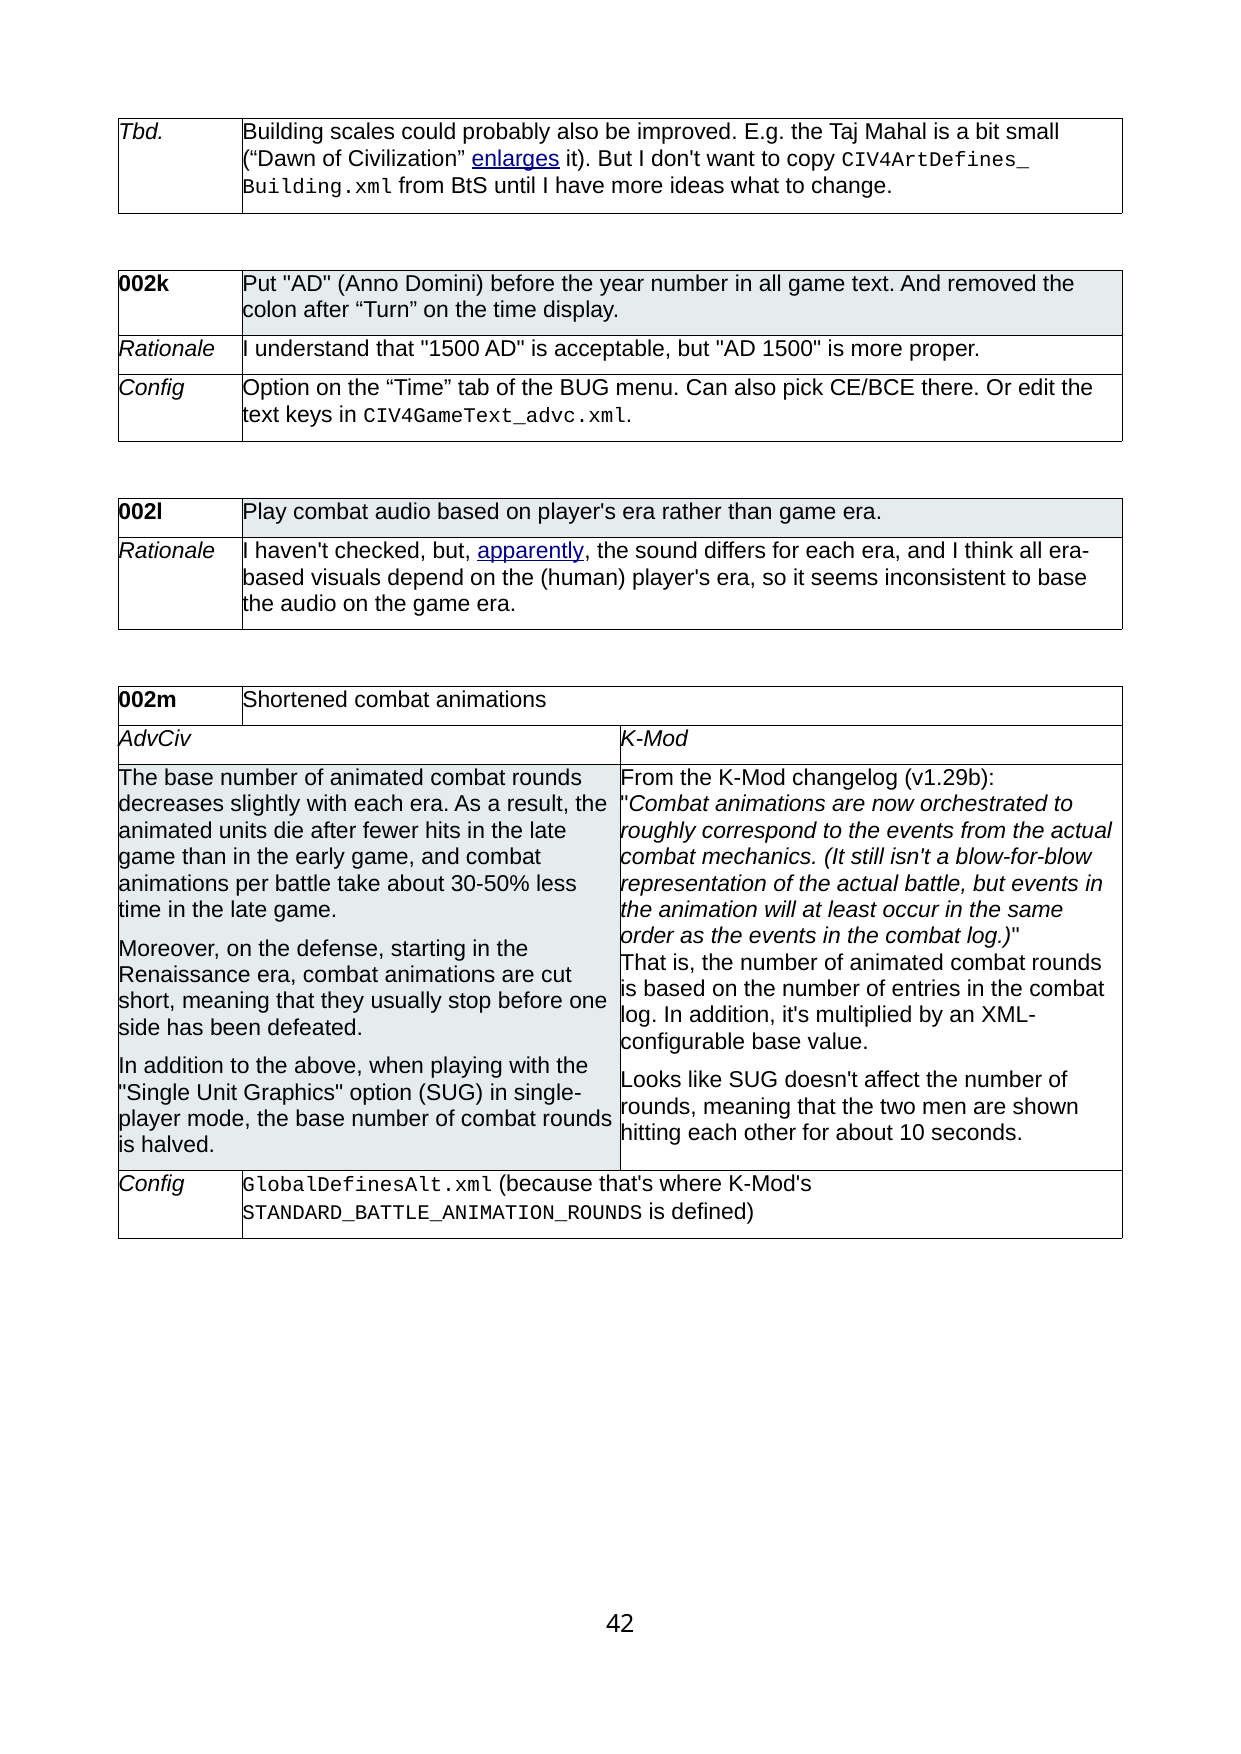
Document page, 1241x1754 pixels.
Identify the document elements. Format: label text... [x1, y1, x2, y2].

table_header 002m [119, 687, 242, 725]
table_header Put "AD" (Anno Domini) before the year number in all game text. And removed the colon after “Turn” on the time display. [243, 271, 1122, 335]
table_cell I haven't checked, but, apparently, the sound differs for each era, and I think all era-based visuals depend on the (human) player's era, so it seems inconsistent to base the audio on the game era. [243, 538, 1122, 629]
table_cell Config [119, 375, 242, 441]
table_header 002l [119, 499, 242, 537]
table_cell The base number of animated combat rounds decreases slightly with each era. As a result, the animated units die after fewer hits in the late game than in the early game, and combat animations per battle take about 30-50% less time in the late game. Moreover, on the defense, starting in the Renaissance era, combat animations are cut short, meaning that they usually stop before one side has been defeated. In addition to the above, when playing with the "Single Unit Graphics" option (SUG) in single­player mode, the base number of combat rounds is halved. [119, 765, 620, 1170]
table_cell From the K-Mod changelog (v1.29b): "Combat animations are now orchestrated to roughly correspond to the events from the actual combat mechanics. (It still isn't a blow-for-blow representation of the actual battle, but events in the animation will at least occur in the same order as the events in the combat log.)" That is, the number of animated combat rounds is based on the number of entries in the combat log. In addition, it's multiplied by an XML- configurable base value. Looks like SUG doesn't affect the number of rounds, meaning that the two men are shown hitting each other for about 10 seconds. [621, 765, 1122, 1170]
table_cell GlobalDefinesAlt.xml (because that's where K-Mod's STANDARD_BATTLE_ANIMATION_ROUNDS is defined) [243, 1171, 1122, 1238]
table_cell Rationale [119, 336, 242, 374]
table_cell AdvCiv [119, 726, 620, 764]
table_cell Building scales could probably also be improved. E.g. the Taj Mahal is a bit small (“Dawn of Civilization” enlarges it). But I don't want to copy CIV4ArtDefines_ Building.xml from BtS until I have more ideas what to change. [243, 119, 1122, 212]
table_cell Rationale [119, 538, 242, 629]
table_cell Config [119, 1171, 242, 1238]
table_header Play combat audio based on player's era rather than game era. [243, 499, 1122, 537]
table_cell Option on the “Time” tab of the BUG menu. Can also pick CE/BCE there. Or edit the text keys in CIV4GameText_advc.xml. [243, 375, 1122, 441]
table_cell K-Mod [621, 726, 1122, 764]
table_header 002k [119, 271, 242, 335]
table_cell I understand that "1500 AD" is acceptable, but "AD 1500" is more proper. [243, 336, 1122, 374]
table_cell Tbd. [119, 119, 242, 212]
table_header Shortened combat animations [243, 687, 1122, 725]
